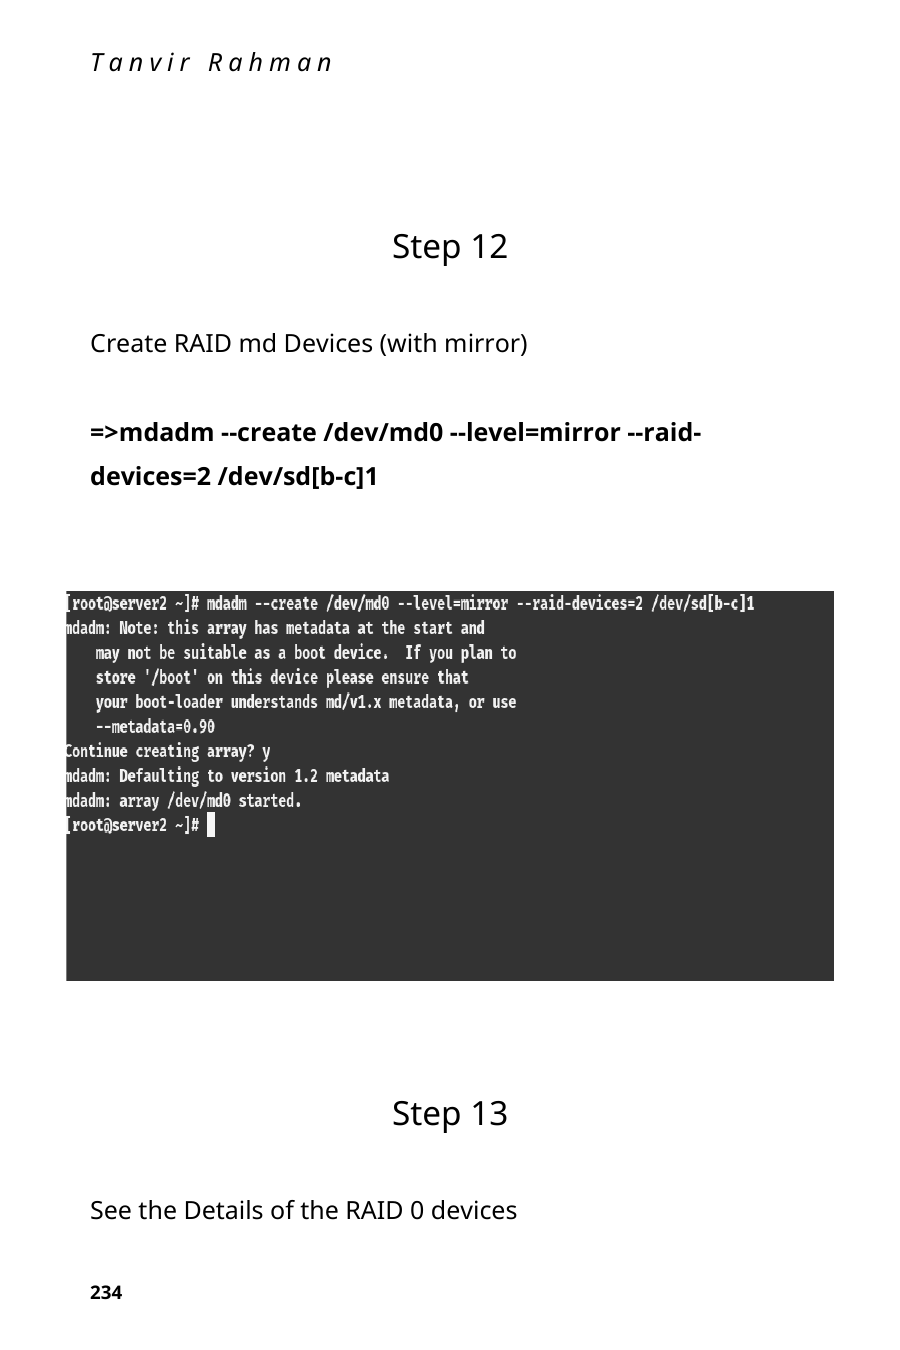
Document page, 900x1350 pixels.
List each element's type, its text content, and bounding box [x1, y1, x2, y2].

picture [66, 591, 834, 981]
text Create RAID md Devices (with mirror) [90, 326, 810, 360]
text Step 13 [90, 1089, 810, 1135]
text =>mdadm --create /dev/md0 --level=mirror --raid-devices=2 /dev/sd[b-c]1 [90, 415, 810, 493]
text See the Details of the RAID 0 devices [90, 1193, 810, 1227]
text Step 12 [90, 223, 810, 268]
